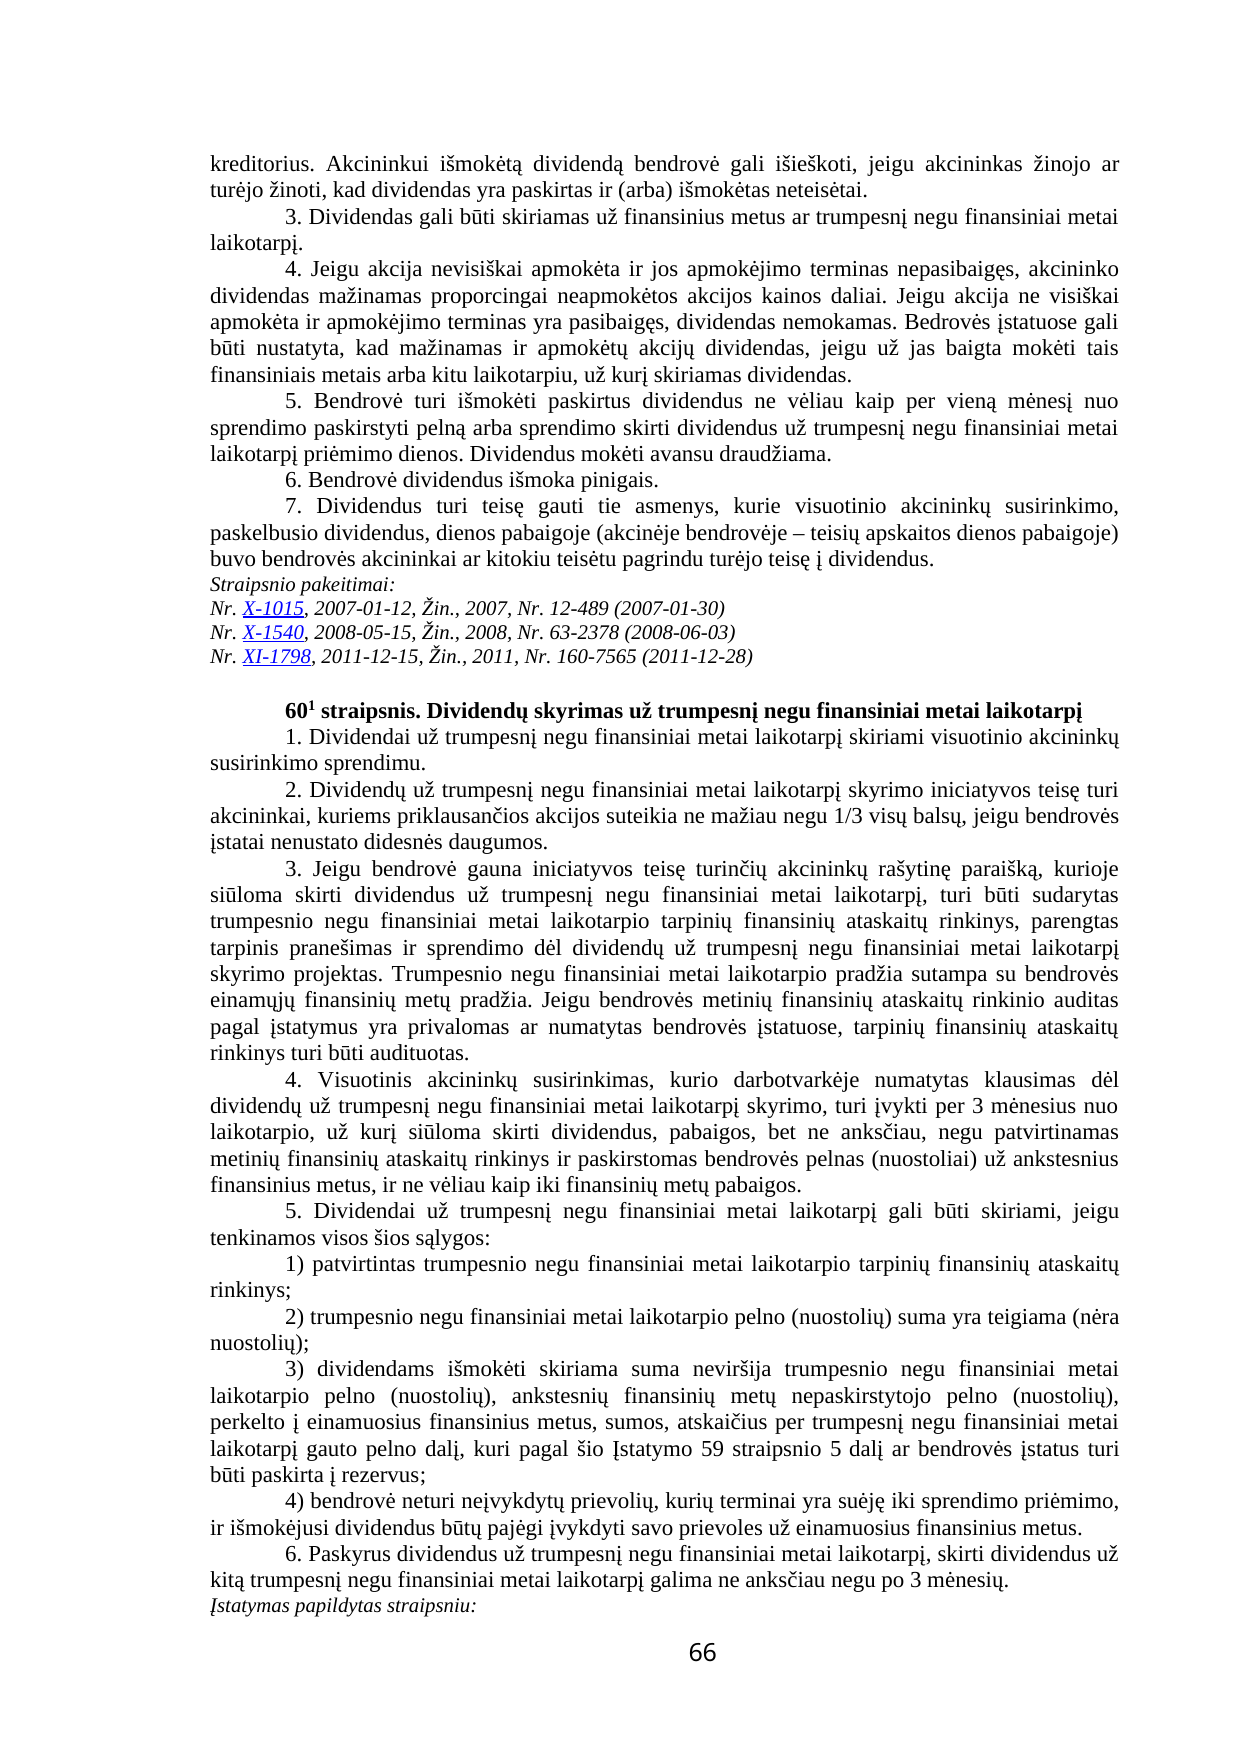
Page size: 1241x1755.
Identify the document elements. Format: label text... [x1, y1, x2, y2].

text 5. Dividendai už trumpesnį negu finansiniai metai laikotarpį gali būti skiriami, jeigu tenkinamos visos šios sąlygos: [210, 1197, 1120, 1250]
text 3. Dividendas gali būti skiriamas už finansinius metus ar trumpesnį negu finansiniai metai laikotarpį. [210, 203, 1120, 255]
text Nr. XI-1798, 2011-12-15, Žin., 2011, Nr. 160-7565 (2011-12-28) [210, 644, 1120, 668]
text Įstatymas papildytas straipsniu: [210, 1593, 1120, 1617]
text 2) trumpesnio negu finansiniai metai laikotarpio pelno (nuostolių) suma yra teigiama (nėra nuostolių); [210, 1303, 1120, 1356]
text 4. Jeigu akcija nevisiškai apmokėta ir jos apmokėjimo terminas nepasibaigęs, akcininko dividendas mažinamas proporcingai neapmokėtos akcijos kainos daliai. Jeigu akcija ne visiškai apmokėta ir apmokėjimo terminas yra pasibaigęs, dividendas nemokamas. Bedrovės įstatuose gali būti nustatyta, kad mažinamas ir apmokėtų akcijų dividendas, jeigu už jas baigta mokėti tais finansiniais metais arba kitu laikotarpiu, už kurį skiriamas dividendas. [210, 255, 1120, 387]
text 3. Jeigu bendrovė gauna iniciatyvos teisę turinčių akcininkų rašytinę paraišką, kurioje siūloma skirti dividendus už trumpesnį negu finansiniai metai laikotarpį, turi būti sudarytas trumpesnio negu finansiniai metai laikotarpio tarpinių finansinių ataskaitų rinkinys, parengtas tarpinis pranešimas ir sprendimo dėl dividendų už trumpesnį negu finansiniai metai laikotarpį skyrimo projektas. Trumpesnio negu finansiniai metai laikotarpio pradžia sutampa su bendrovės einamųjų finansinių metų pradžia. Jeigu bendrovės metinių finansinių ataskaitų rinkinio auditas pagal įstatymus yra privalomas ar numatytas bendrovės įstatuose, tarpinių finansinių ataskaitų rinkinys turi būti audituotas. [210, 855, 1120, 1066]
text 4. Visuotinis akcininkų susirinkimas, kurio darbotvarkėje numatytas klausimas dėl dividendų už trumpesnį negu finansiniai metai laikotarpį skyrimo, turi įvykti per 3 mėnesius nuo laikotarpio, už kurį siūloma skirti dividendus, pabaigos, bet ne anksčiau, negu patvirtinamas metinių finansinių ataskaitų rinkinys ir paskirstomas bendrovės pelnas (nuostoliai) už ankstesnius finansinius metus, ir ne vėliau kaip iki finansinių metų pabaigos. [210, 1066, 1120, 1197]
text 6. Bendrovė dividendus išmoka pinigais. [210, 466, 1120, 493]
text kreditorius. Akcininkui išmokėtą dividendą bendrovė gali išieškoti, jeigu akcininkas žinojo ar turėjo žinoti, kad dividendas yra paskirtas ir (arba) išmokėtas neteisėtai. [210, 150, 1120, 203]
text 2. Dividendų už trumpesnį negu finansiniai metai laikotarpį skyrimo iniciatyvos teisę turi akcininkai, kuriems priklausančios akcijos suteikia ne mažiau negu 1/3 visų balsų, jeigu bendrovės įstatai nenustato didesnės daugumos. [210, 776, 1120, 855]
text Straipsnio pakeitimai: [210, 572, 1111, 596]
text 4) bendrovė neturi neįvykdytų prievolių, kurių terminai yra suėję iki sprendimo priėmimo, ir išmokėjusi dividendus būtų pajėgi įvykdyti savo prievoles už einamuosius finansinius metus. [210, 1487, 1120, 1540]
text 601 straipsnis. Dividendų skyrimas už trumpesnį negu finansiniai metai laikotarpį [285, 697, 1120, 723]
text Nr. X-1540, 2008-05-15, Žin., 2008, Nr. 63-2378 (2008-06-03) [210, 620, 1111, 644]
text 3) dividendams išmokėti skiriama suma neviršija trumpesnio negu finansiniai metai laikotarpio pelno (nuostolių), ankstesnių finansinių metų nepaskirstytojo pelno (nuostolių), perkelto į einamuosius finansinius metus, sumos, atskaičius per trumpesnį negu finansiniai metai laikotarpį gauto pelno dalį, kuri pagal šio Įstatymo 59 straipsnio 5 dalį ar bendrovės įstatus turi būti paskirta į rezervus; [210, 1356, 1120, 1487]
text 6. Paskyrus dividendus už trumpesnį negu finansiniai metai laikotarpį, skirti dividendus už kitą trumpesnį negu finansiniai metai laikotarpį galima ne anksčiau negu po 3 mėnesių. [210, 1540, 1120, 1593]
text 7. Dividendus turi teisę gauti tie asmenys, kurie visuotinio akcininkų susirinkimo, paskelbusio dividendus, dienos pabaigoje (akcinėje bendrovėje – teisių apskaitos dienos pabaigoje) buvo bendrovės akcininkai ar kitokiu teisėtu pagrindu turėjo teisę į dividendus. [210, 493, 1120, 572]
text 1) patvirtintas trumpesnio negu finansiniai metai laikotarpio tarpinių finansinių ataskaitų rinkinys; [210, 1250, 1120, 1303]
text Nr. X-1015, 2007-01-12, Žin., 2007, Nr. 12-489 (2007-01-30) [210, 596, 1111, 620]
text 1. Dividendai už trumpesnį negu finansiniai metai laikotarpį skiriami visuotinio akcininkų susirinkimo sprendimu. [210, 723, 1120, 776]
text 5. Bendrovė turi išmokėti paskirtus dividendus ne vėliau kaip per vieną mėnesį nuo sprendimo paskirstyti pelną arba sprendimo skirti dividendus už trumpesnį negu finansiniai metai laikotarpį priėmimo dienos. Dividendus mokėti avansu draudžiama. [210, 387, 1120, 466]
